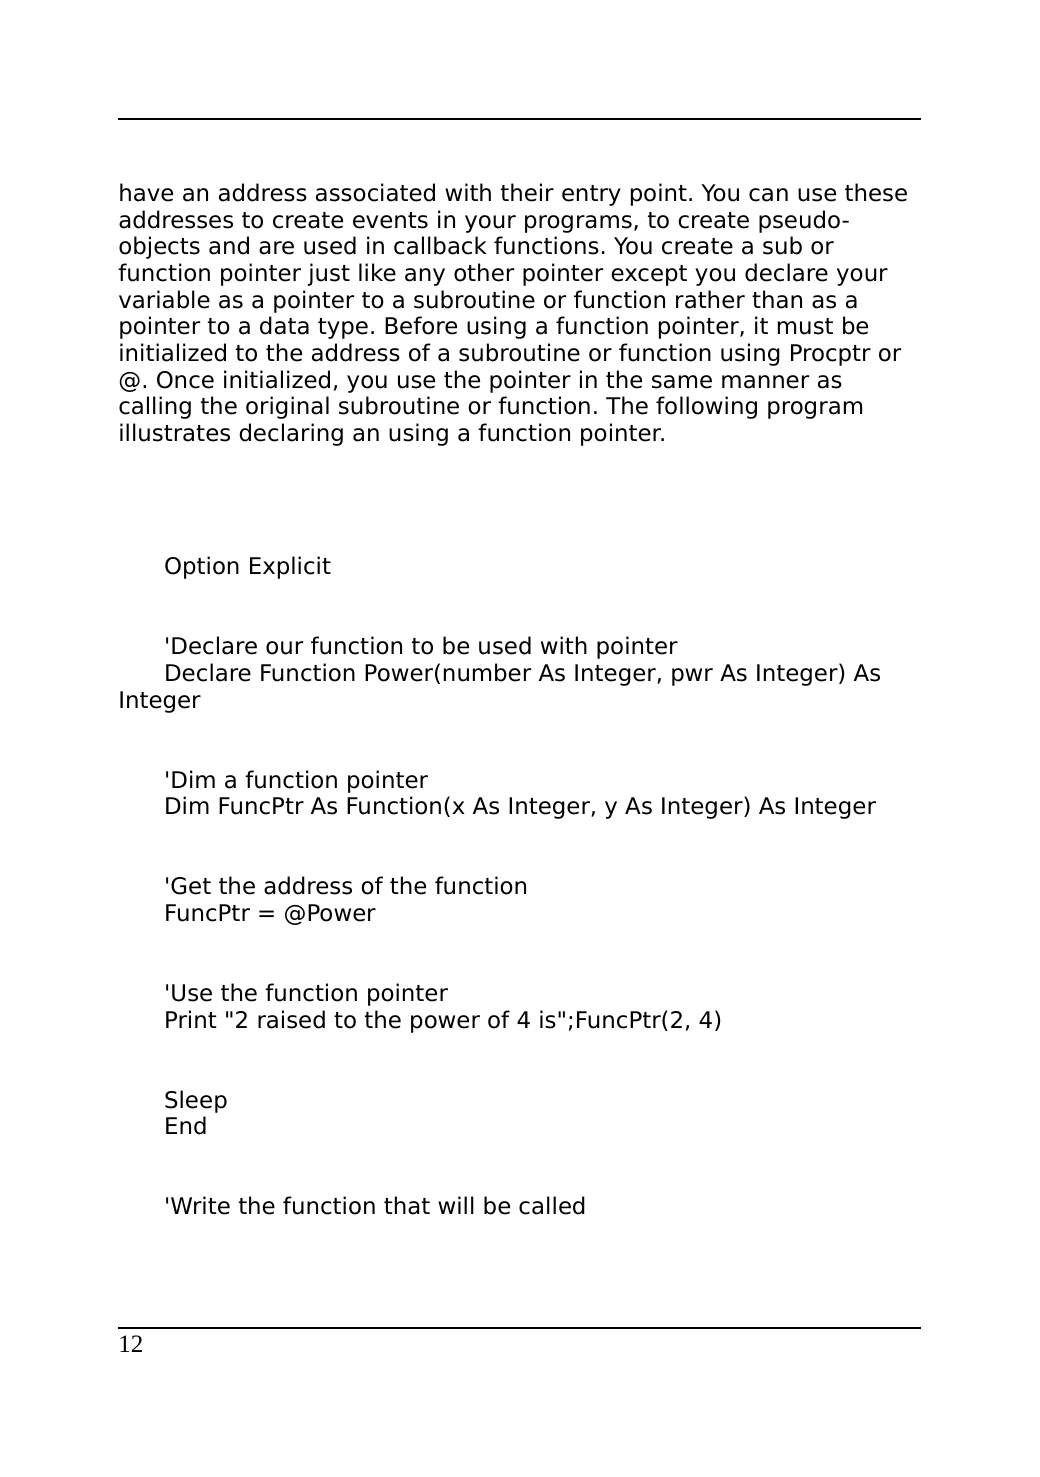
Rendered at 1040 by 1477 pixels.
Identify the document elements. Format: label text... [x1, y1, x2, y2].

text have an address associated with their entry point. You can use these addresses to create events in your programs, to create pseudo-objects and are used in callback functions. You create a sub or function pointer just like any other pointer except you declare your variable as a pointer to a subroutine or function rather than as a pointer to a data type. Before using a function pointer, it must be initialized to the address of a subroutine or function using Procptr or @. Once initialized, you use the pointer in the same manner as calling the original subroutine or function. The following program illustrates declaring an using a function pointer. [118, 180, 921, 447]
text 'Use the function pointer [118, 980, 921, 1007]
text 'Write the function that will be called [118, 1193, 921, 1220]
text 'Declare our function to be used with pointer [118, 633, 921, 660]
text Declare Function Power(number As Integer, pwr As Integer) As Integer [118, 660, 921, 713]
text Dim FuncPtr As Function(x As Integer, y As Integer) As Integer [118, 793, 921, 820]
text FuncPtr = @Power [118, 900, 921, 927]
text Print "2 raised to the power of 4 is";FuncPtr(2, 4) [118, 1007, 921, 1033]
text Sleep [118, 1087, 921, 1113]
text Option Explicit [118, 553, 921, 580]
text End [118, 1113, 921, 1140]
text 'Dim a function pointer [118, 767, 921, 793]
text 'Get the address of the function [118, 873, 921, 900]
